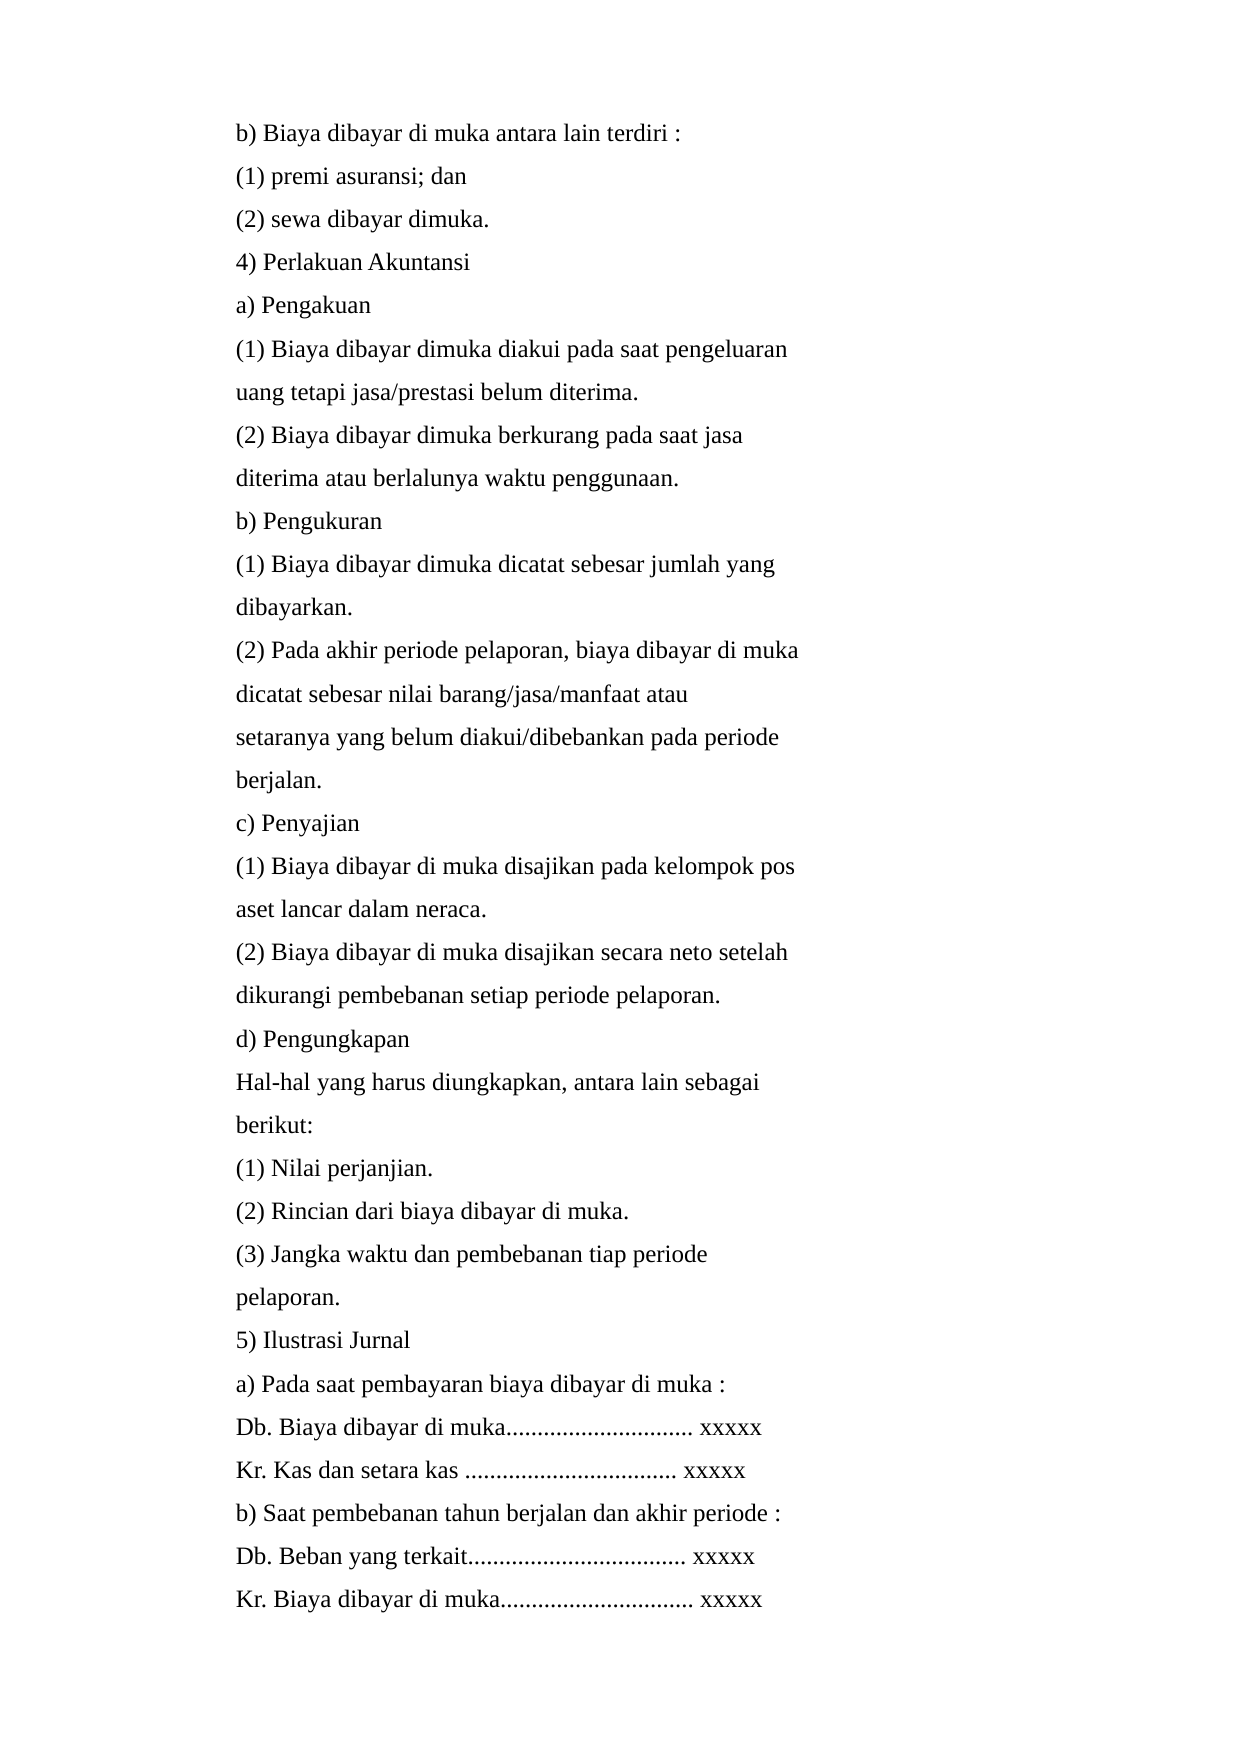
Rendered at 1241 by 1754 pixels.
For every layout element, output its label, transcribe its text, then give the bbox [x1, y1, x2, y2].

text b) Saat pembebanan tahun berjalan dan akhir periode : [236, 1498, 1122, 1527]
text (2) sewa dibayar dimuka. [236, 204, 1122, 233]
text (1) premi asuransi; dan [236, 161, 1122, 190]
text setaranya yang belum diakui/dibebankan pada periode [236, 722, 1122, 751]
text Hal-hal yang harus diungkapkan, antara lain sebagai [236, 1067, 1122, 1096]
text 4) Perlakuan Akuntansi [236, 247, 1122, 276]
text a) Pengakuan [236, 291, 1122, 319]
text (3) Jangka waktu dan pembebanan tiap periode [236, 1239, 1122, 1268]
text dicatat sebesar nilai barang/jasa/manfaat atau [236, 679, 1122, 707]
text aset lancar dalam neraca. [236, 894, 1122, 923]
text a) Pada saat pembayaran biaya dibayar di muka : [236, 1369, 1122, 1397]
text (2) Rincian dari biaya dibayar di muka. [236, 1196, 1122, 1225]
text pelaporan. [236, 1282, 1122, 1311]
text b) Biaya dibayar di muka antara lain terdiri : [236, 118, 1122, 147]
text berikut: [236, 1110, 1122, 1139]
text berjalan. [236, 765, 1122, 794]
text dibayarkan. [236, 592, 1122, 621]
text d) Pengungkapan [236, 1024, 1122, 1052]
text 5) Ilustrasi Jurnal [236, 1326, 1122, 1354]
text (1) Nilai perjanjian. [236, 1153, 1122, 1182]
text Kr. Biaya dibayar di muka............................... xxxxx [236, 1584, 1122, 1613]
text (2) Pada akhir periode pelaporan, biaya dibayar di muka [236, 636, 1122, 664]
text Kr. Kas dan setara kas .................................. xxxxx [236, 1455, 1122, 1484]
text (1) Biaya dibayar di muka disajikan pada kelompok pos [236, 851, 1122, 880]
text diterima atau berlalunya waktu penggunaan. [236, 463, 1122, 492]
text uang tetapi jasa/prestasi belum diterima. [236, 377, 1122, 406]
text c) Penyajian [236, 808, 1122, 837]
text (2) Biaya dibayar dimuka berkurang pada saat jasa [236, 420, 1122, 449]
text (2) Biaya dibayar di muka disajikan secara neto setelah [236, 937, 1122, 966]
text (1) Biaya dibayar dimuka dicatat sebesar jumlah yang [236, 549, 1122, 578]
text Db. Beban yang terkait................................... xxxxx [236, 1541, 1122, 1570]
text Db. Biaya dibayar di muka.............................. xxxxx [236, 1412, 1122, 1441]
text b) Pengukuran [236, 506, 1122, 535]
text dikurangi pembebanan setiap periode pelaporan. [236, 981, 1122, 1009]
text (1) Biaya dibayar dimuka diakui pada saat pengeluaran [236, 334, 1122, 362]
